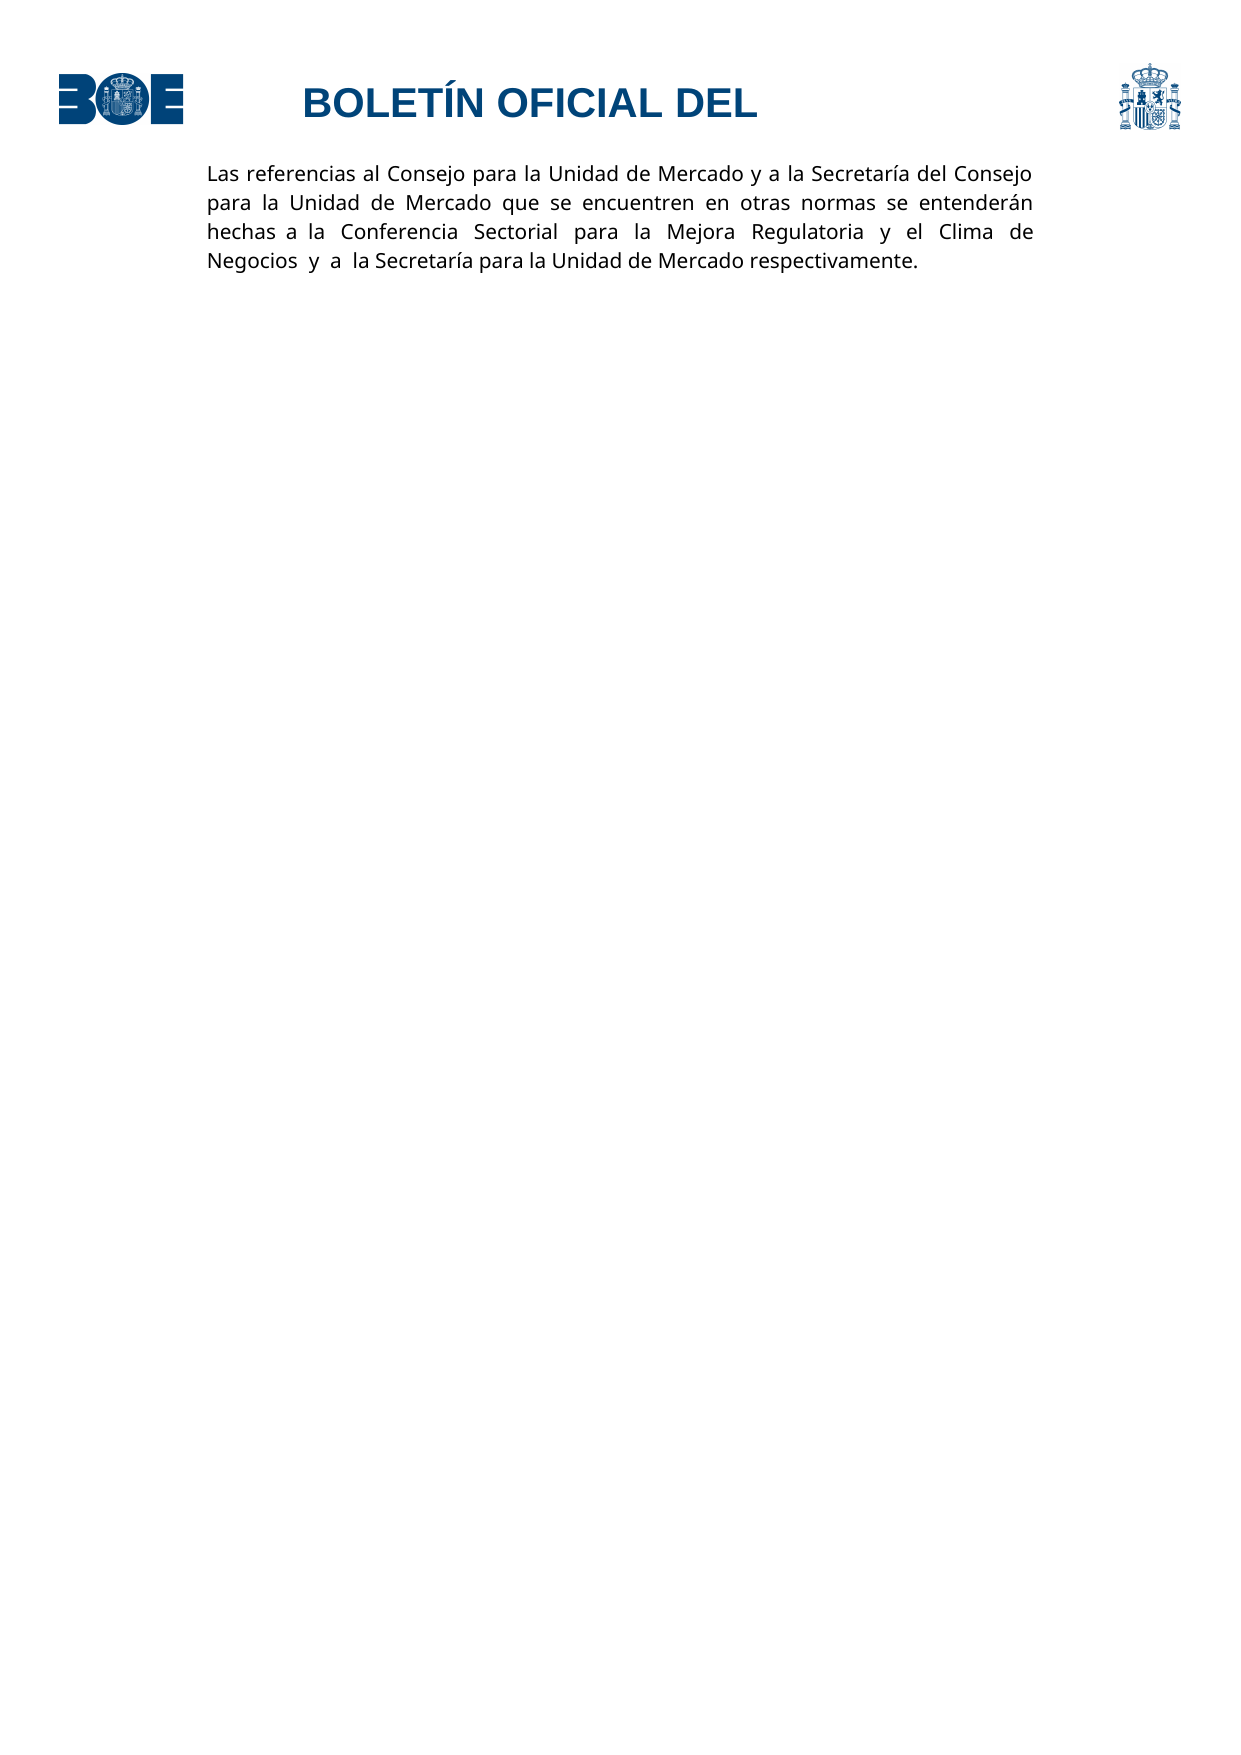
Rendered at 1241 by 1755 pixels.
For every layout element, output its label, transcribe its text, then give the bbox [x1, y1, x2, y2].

text Las referencias al Consejo para la Unidad de Mercado y a la Secretaría del Consejo para la Unidad de Mercado que se encuentren en otras normas se entenderán hechas a la Conferencia Sectorial para la Mejora Regulatoria y el Clima de Negocios y a la Secretaría para la Unidad de Mercado respectivamente. [207, 159, 1034, 275]
